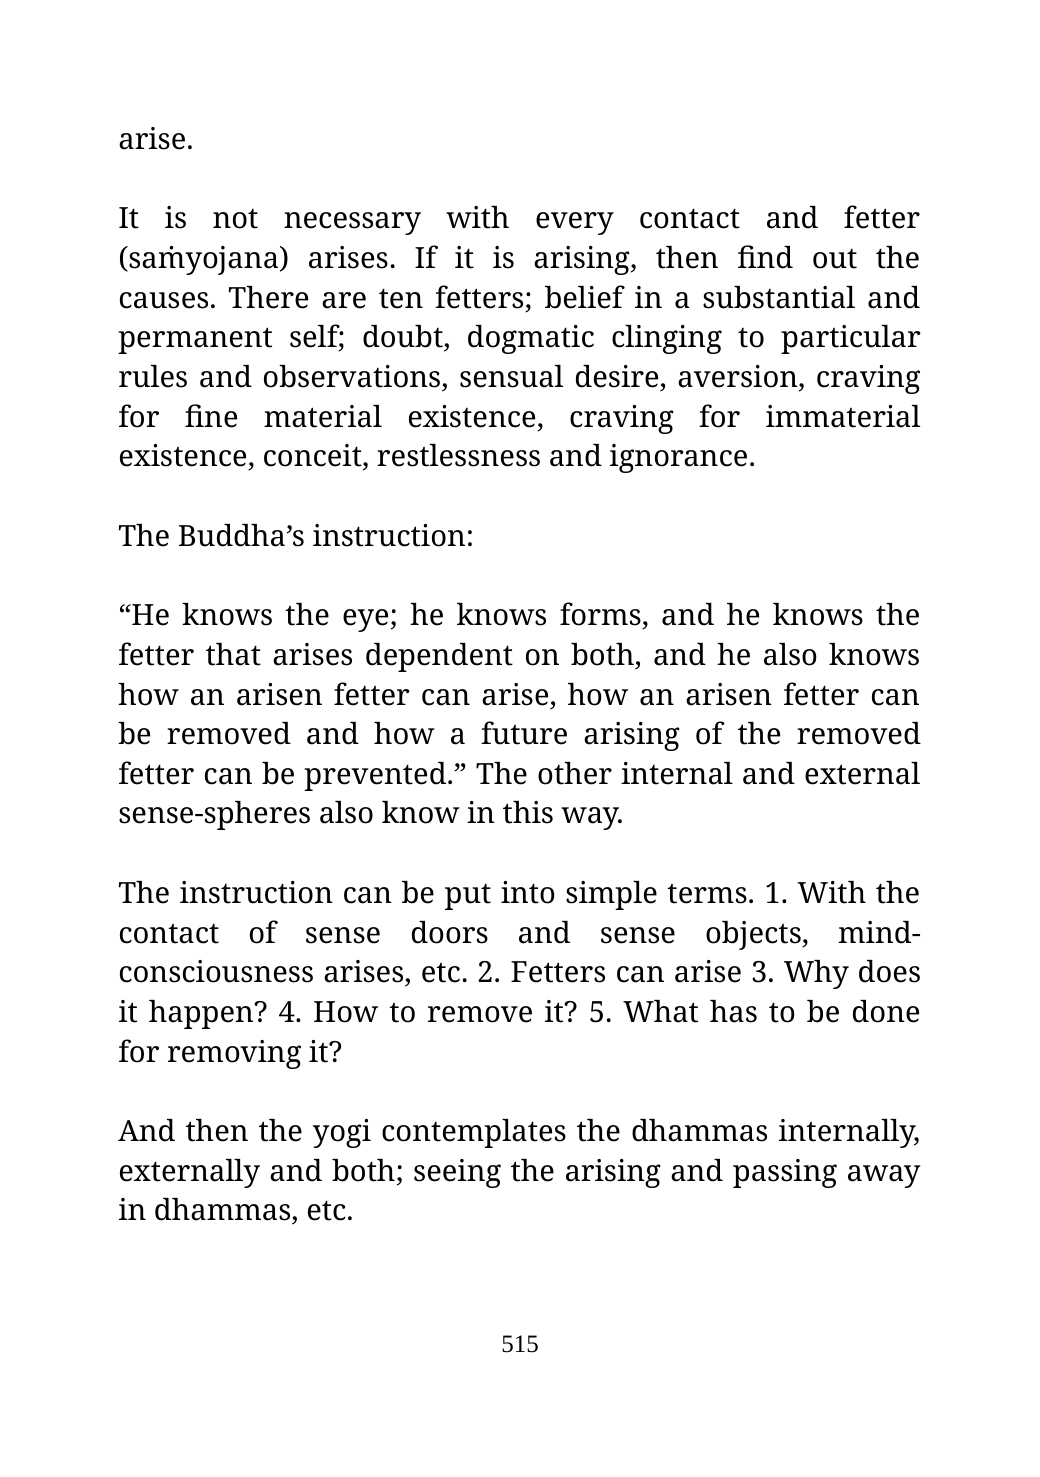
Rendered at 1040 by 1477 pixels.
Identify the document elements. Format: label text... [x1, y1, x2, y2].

text arise. It is not necessary with every contact and fetter (saṁyojana) arises. If it is arising, then find out the causes. There are ten fetters; belief in a substantial and permanent self; doubt, dogmatic clinging to particular rules and observations, sensual desire, aversion, craving for fine material existence, craving for immaterial existence, conceit, restlessness and ignorance. The Buddha’s instruction: “He knows the eye; he knows forms, and he knows the fetter that arises dependent on both, and he also knows how an arisen fetter can arise, how an arisen fetter can be removed and how a future arising of the removed fetter can be prevented.” The other internal and external sense-spheres also know in this way. The instruction can be put into simple terms. 1. With the contact of sense doors and sense objects, mind-consciousness arises, etc. 2. Fetters can arise 3. Why does it happen? 4. How to remove it? 5. What has to be done for removing it? And then the yogi contemplates the dhammas internally, externally and both; seeing the arising and passing away in dhammas, etc. [118, 118, 922, 1269]
